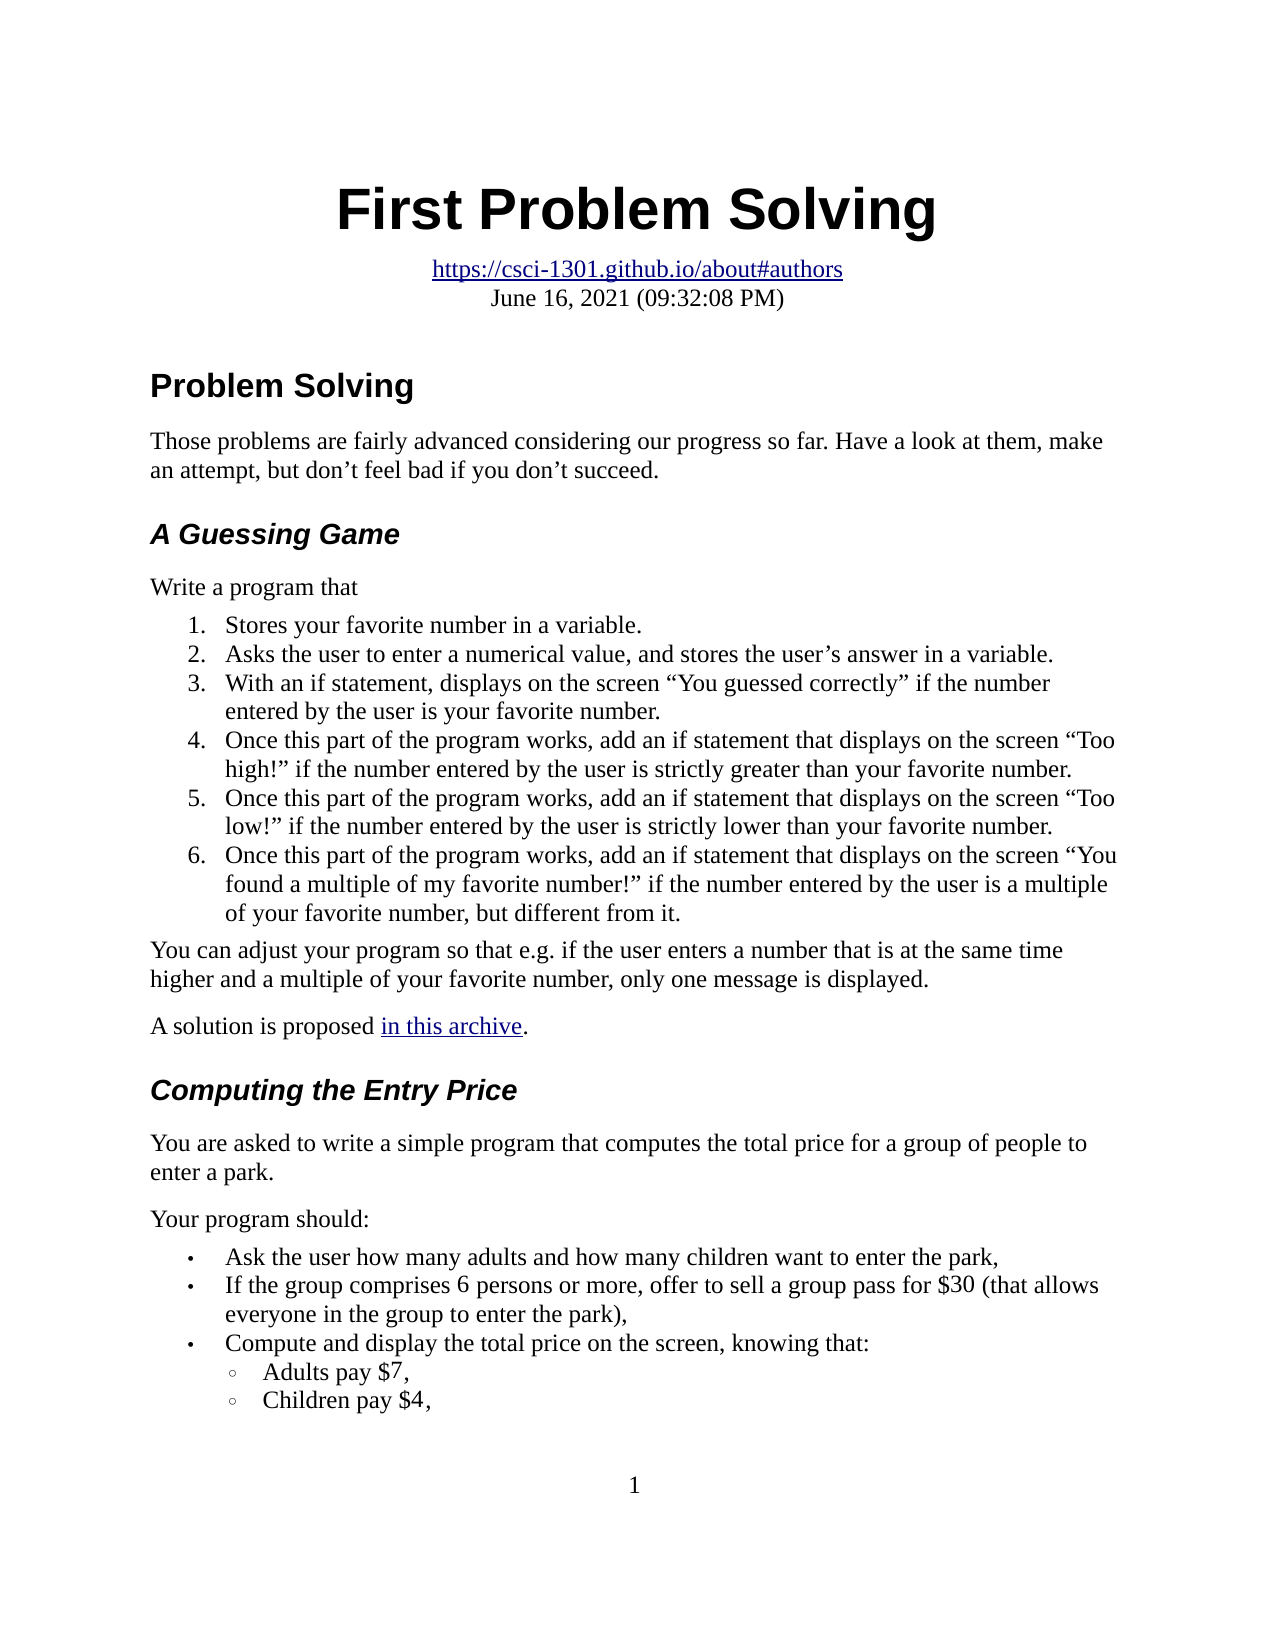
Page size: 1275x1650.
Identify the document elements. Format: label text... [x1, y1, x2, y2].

list Asks the user to enter a numerical value, and stores the user’s answer in a variable. [187, 639, 1125, 668]
text https://csci-1301.github.io/about#authors [150, 254, 1125, 283]
list Children pay $, [225, 1385, 1125, 1414]
list Stores your favorite number in a variable. [187, 610, 1125, 639]
text June 16, 2021 (09:32:08 PM) [150, 283, 1125, 312]
subtitle Computing the Entry Price [150, 1073, 1125, 1107]
subtitle A Guessing Game [150, 517, 1125, 551]
text Write a program that [150, 572, 1125, 601]
text You can adjust your program so that e.g. if the user enters a number that is at the same time higher and a multiple of your favorite number, only one message is displayed. [150, 935, 1125, 993]
list Compute and display the total price on the screen, knowing that: [187, 1328, 1125, 1357]
text Those problems are fairly advanced considering our progress so far. Have a look at them, make an attempt, but don’t feel bad if you don’t succeed. [150, 426, 1125, 483]
text A solution is proposed in this archive. [150, 1011, 1125, 1039]
list Ask the user how many adults and how many children want to enter the park, [187, 1242, 1125, 1270]
list Once this part of the program works, add an if statement that displays on the screen “Too low!” if the number entered by the user is strictly lower than your favorite number. [187, 783, 1125, 840]
text Your program should: [150, 1204, 1125, 1233]
title First Problem Solving [150, 175, 1125, 242]
list With an if statement, displays on the screen “You guessed correctly” if the number entered by the user is your favorite number. [187, 668, 1125, 725]
list If the group comprises persons or more, offer to sell a group pass for $ (that allows everyone in the group to enter the park), [187, 1270, 1125, 1328]
subtitle Problem Solving [150, 366, 1125, 404]
list Once this part of the program works, add an if statement that displays on the screen “Too high!” if the number entered by the user is strictly greater than your favorite number. [187, 725, 1125, 783]
list Adults pay $, [225, 1357, 1125, 1385]
list Once this part of the program works, add an if statement that displays on the screen “You found a multiple of my favorite number!” if the number entered by the user is a multiple of your favorite number, but different from it. [187, 840, 1125, 926]
text You are asked to write a simple program that computes the total price for a group of people to enter a park. [150, 1128, 1125, 1186]
